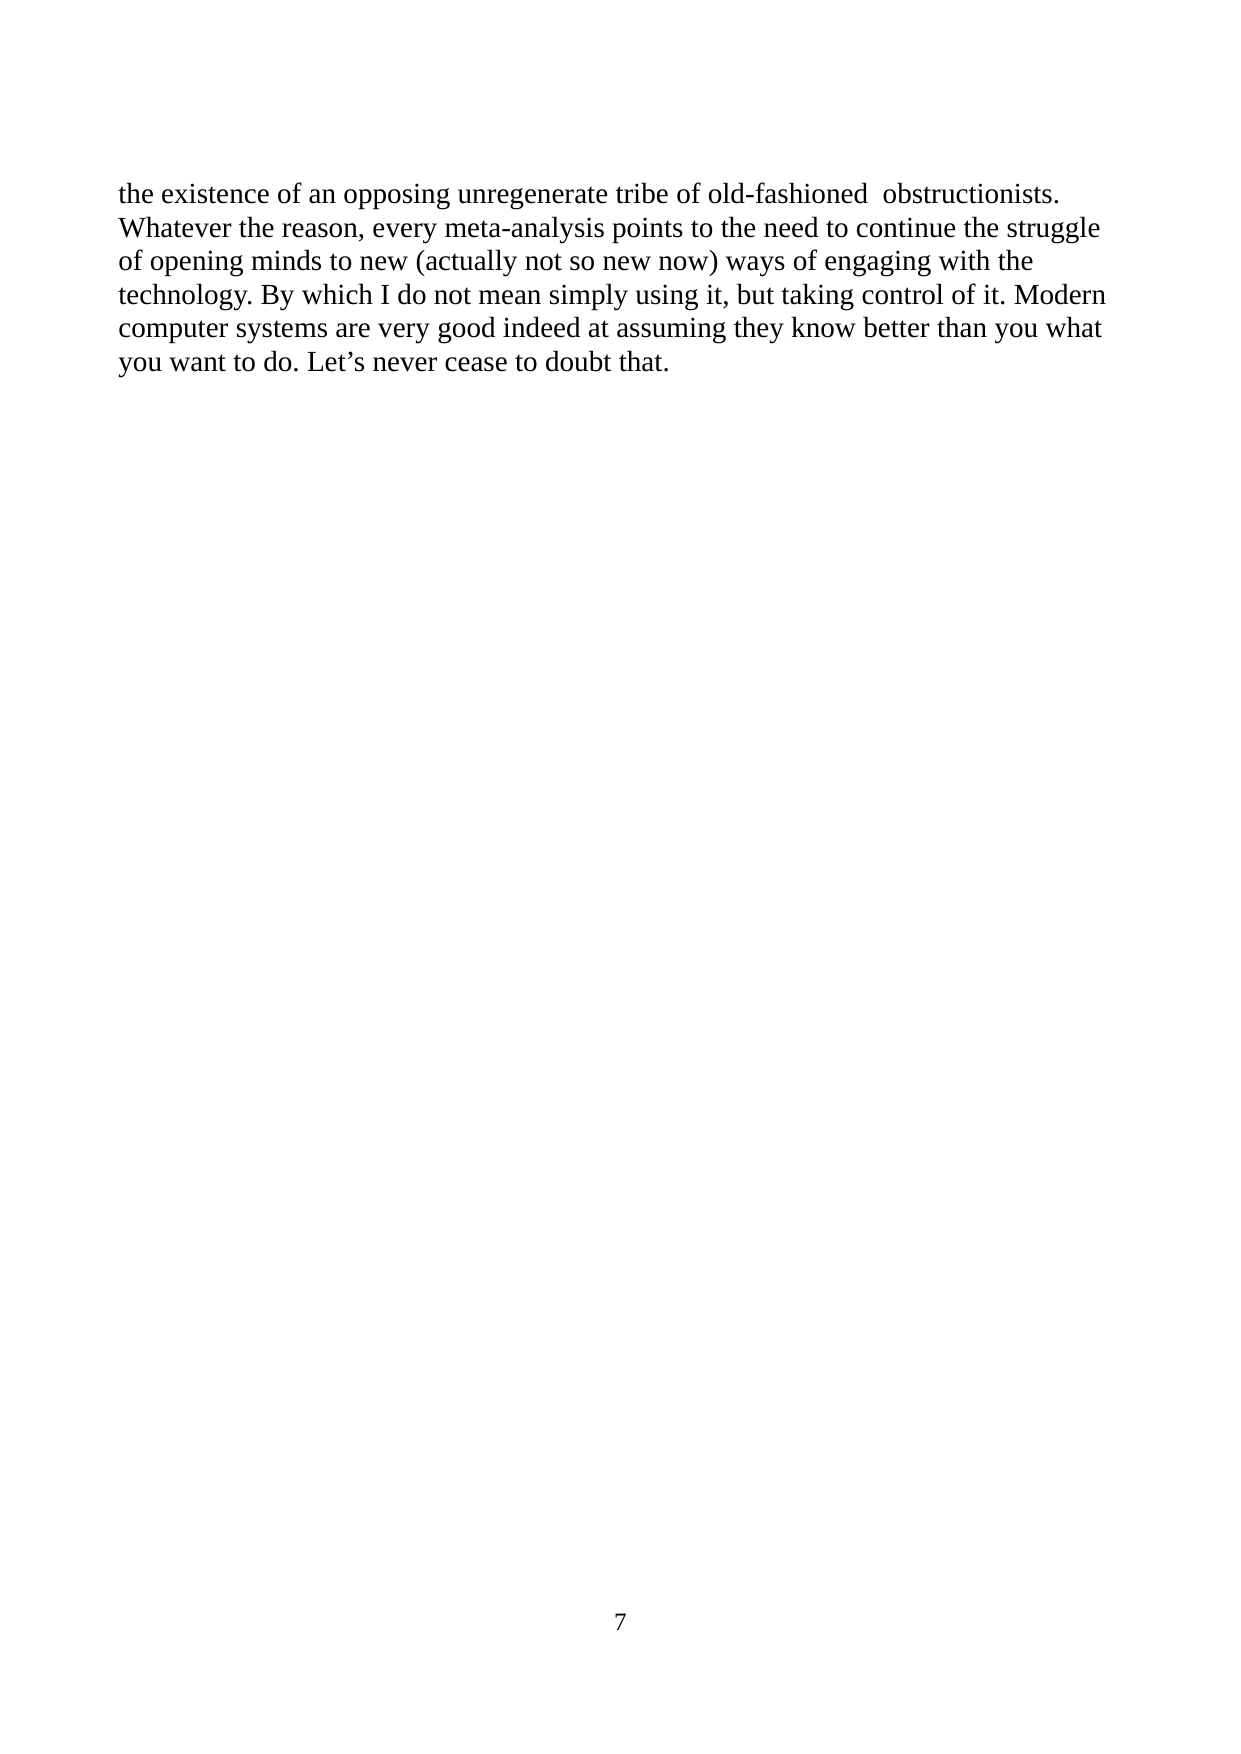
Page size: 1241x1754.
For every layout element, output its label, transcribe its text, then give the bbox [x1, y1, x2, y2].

text the existence of an opposing unregenerate tribe of old-fashioned obstructionists. Whatever the reason, every meta-analysis points to the need to continue the struggle of opening minds to new (actually not so new now) ways of engaging with the technology. By which I do not mean simply using it, but taking control of it. Modern computer systems are very good indeed at assuming they know better than you what you want to do. Let’s never cease to doubt that. [118, 176, 1122, 378]
